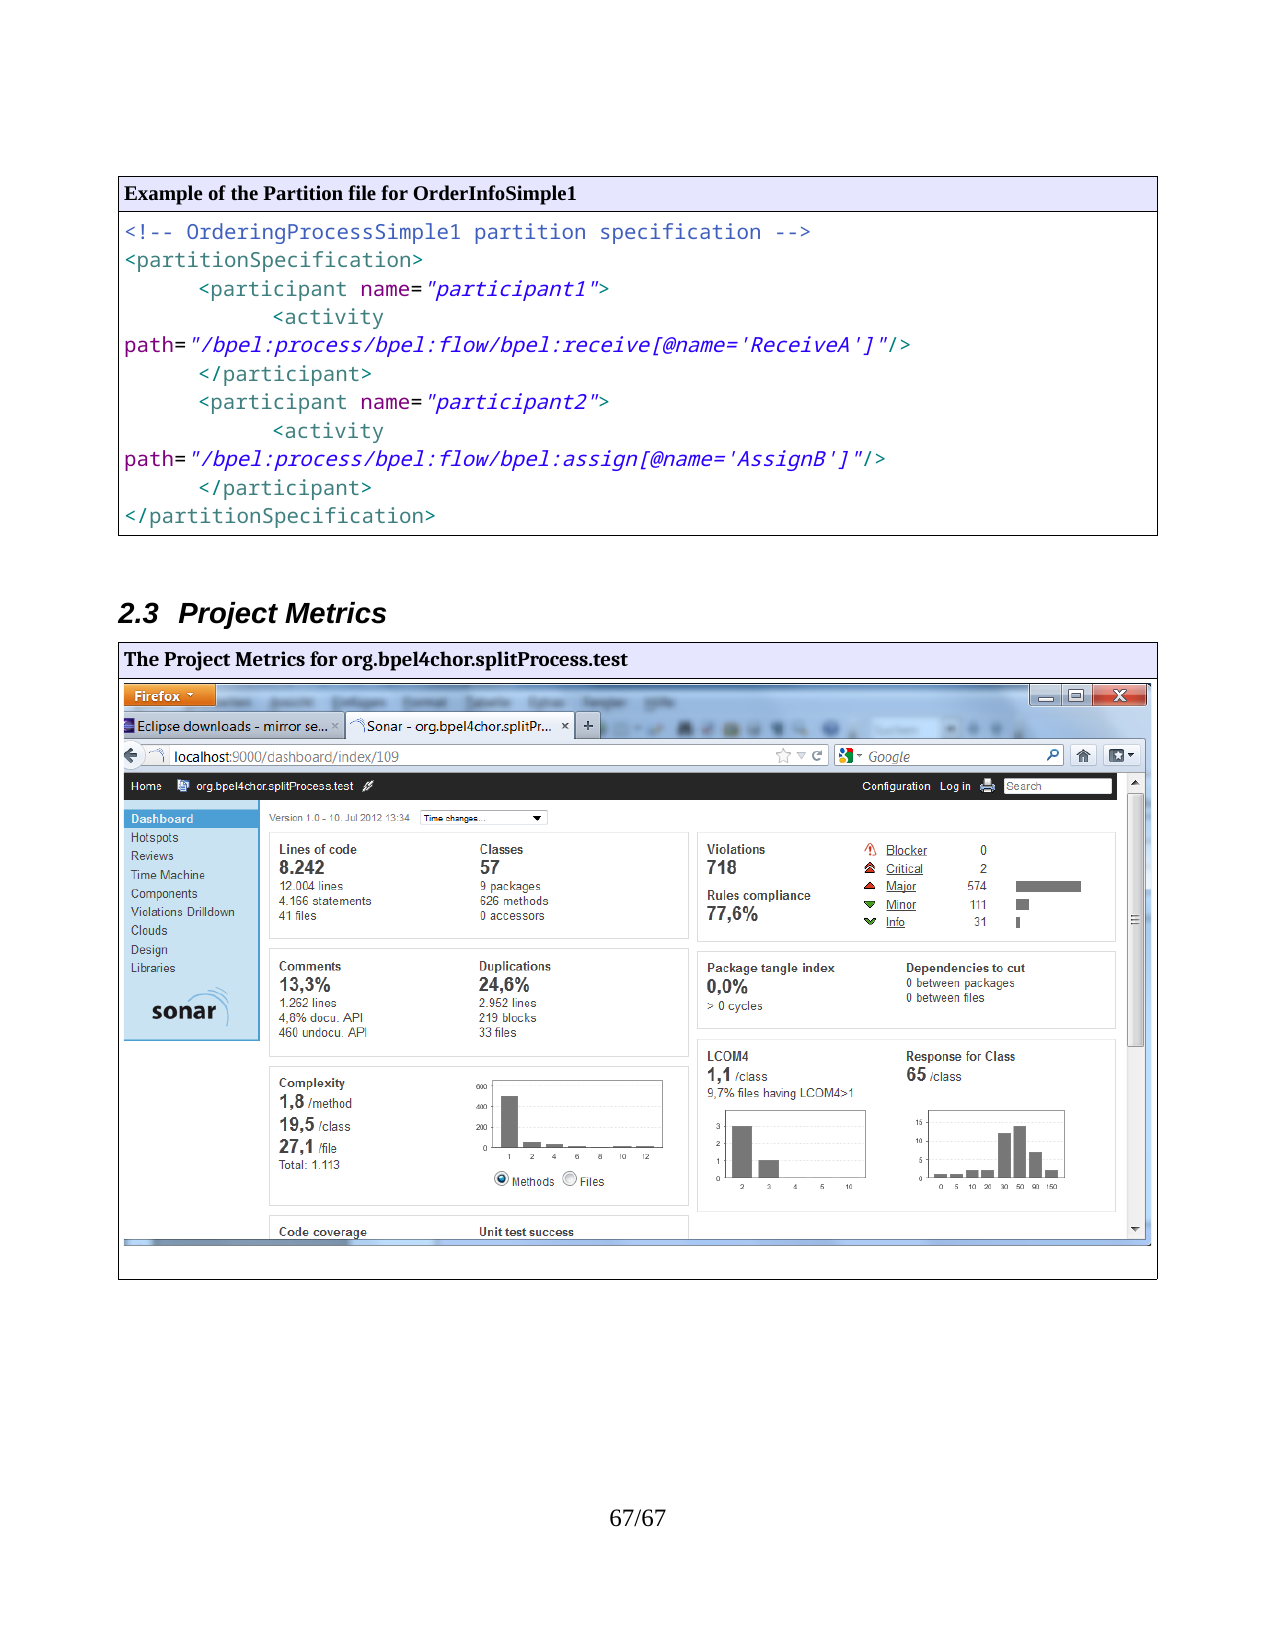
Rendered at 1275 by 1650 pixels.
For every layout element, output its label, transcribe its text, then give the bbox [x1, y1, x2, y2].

subtitle Project Metrics [118, 597, 1157, 629]
table_header Example of the Partition file for OrderInfoSimple1 [119, 177, 1157, 211]
picture [123, 683, 1152, 1246]
table_cell <!-- OrderingProcessSimple1 partition specification --> <partitionSpecification> <participant name="participant1"> <activity path="/bpel:process/bpel:flow/bpel:receive[@name='ReceiveA']"/> </participant> <participant name="participant2"> <activity path="/bpel:process/bpel:flow/bpel:assign[@name='AssignB']"/> </participant> </partitionSpecification> [119, 212, 1157, 535]
table_cell [119, 684, 1157, 1279]
table_cell [119, 679, 1157, 683]
table_header The Project Metrics for org.bpel4chor.splitProcess.test [119, 643, 1157, 678]
